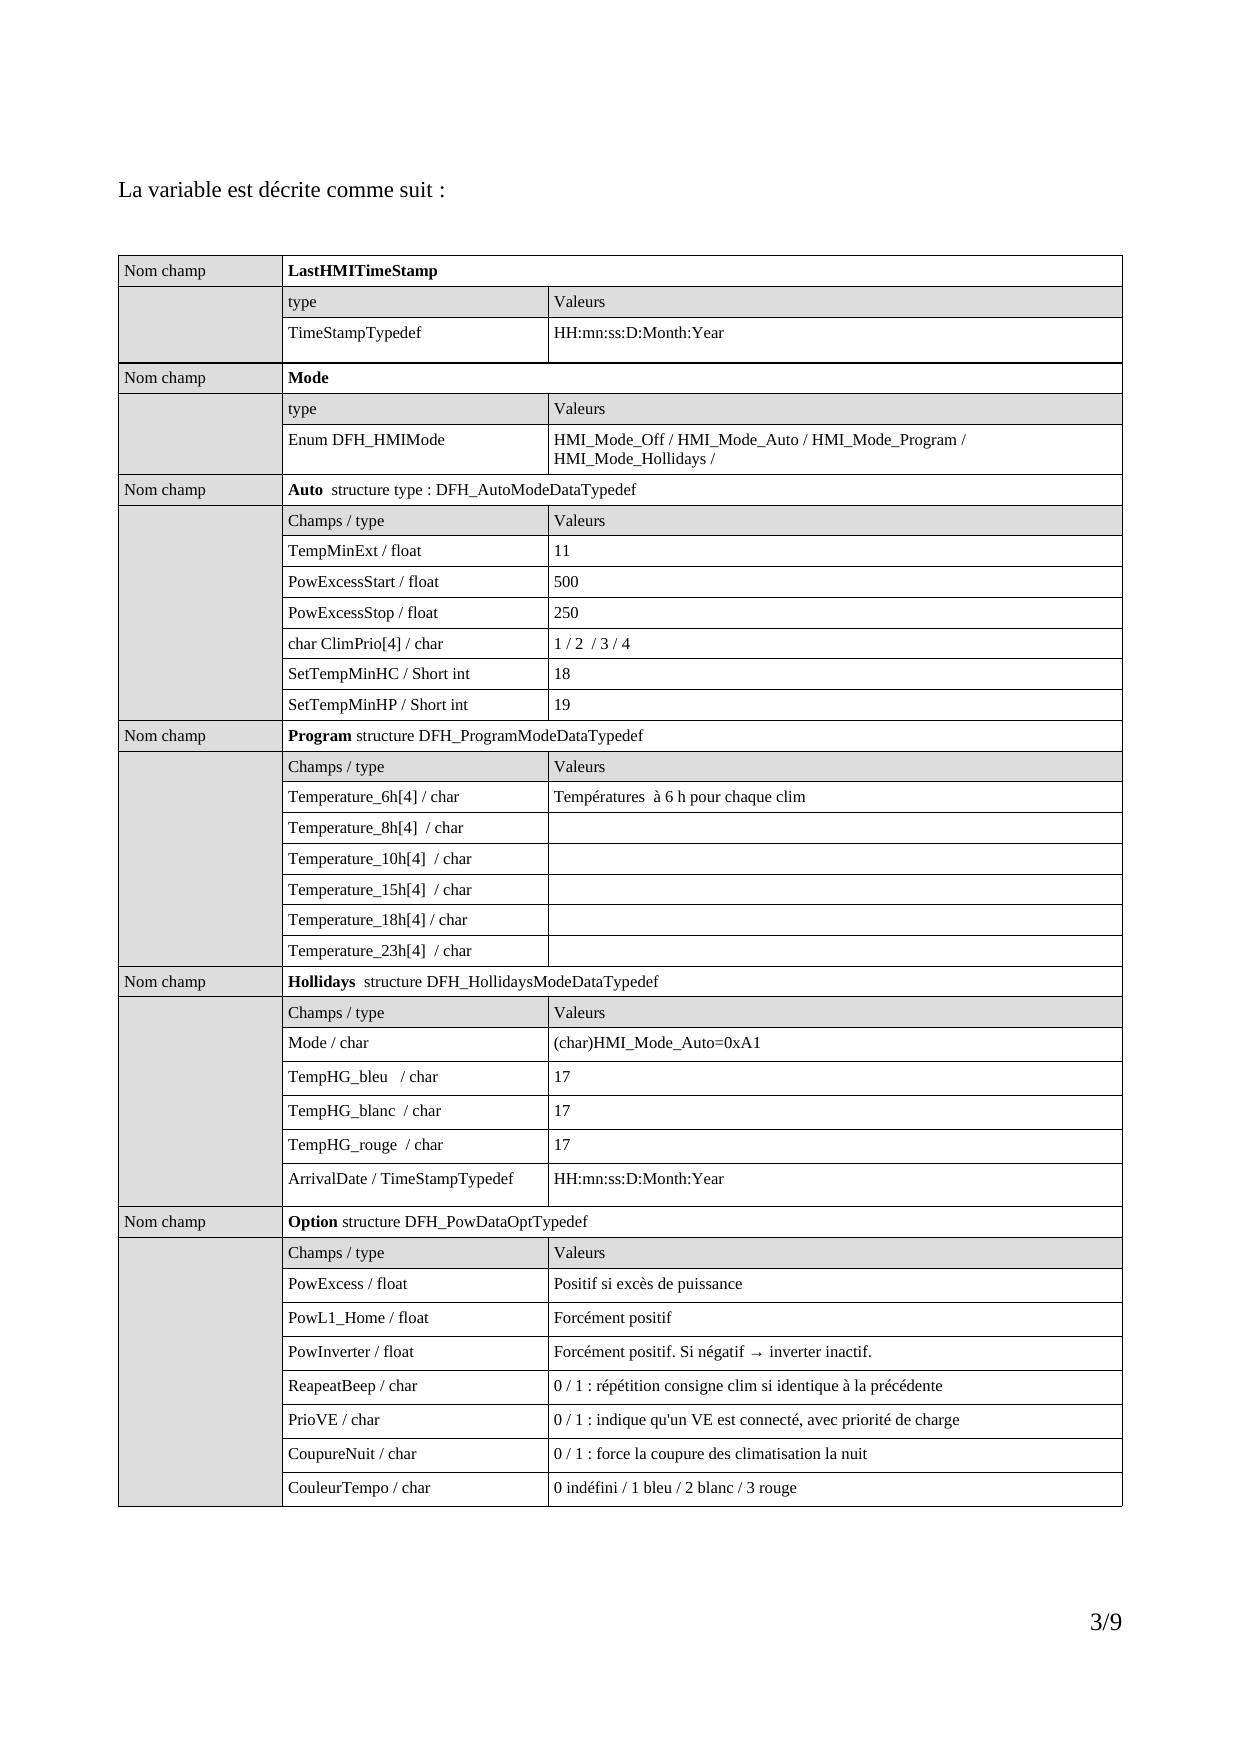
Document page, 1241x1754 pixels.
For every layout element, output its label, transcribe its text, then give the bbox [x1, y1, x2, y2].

table_cell Valeurs [549, 997, 1122, 1027]
table_cell TimeStampTypedef [283, 318, 548, 362]
table_cell [549, 813, 1122, 843]
table_cell [119, 752, 282, 966]
table_cell 250 [549, 598, 1122, 628]
table_cell PowExcessStop / float [283, 598, 548, 628]
table_cell Temperature_15h[4] / char [283, 875, 548, 904]
table_cell 17 [549, 1062, 1122, 1095]
table_header Nom champ [119, 967, 282, 996]
table_cell Valeurs [549, 1238, 1122, 1268]
table_cell 0 / 1 : répétition consigne clim si identique à la précédente [549, 1371, 1122, 1404]
table_cell TempMinExt / float [283, 536, 548, 566]
table_header Nom champ [119, 475, 282, 505]
table_cell HH:mn:ss:D:Month:Year [549, 318, 1122, 362]
table_cell HH:mn:ss:D:Month:Year [549, 1164, 1122, 1206]
table_cell Valeurs [549, 394, 1122, 424]
table_cell PrioVE / char [283, 1405, 548, 1438]
table_cell ArrivalDate / TimeStampTypedef [283, 1164, 548, 1206]
table_cell Champs / type [283, 506, 548, 535]
table_cell Champs / type [283, 752, 548, 781]
table_cell Temperature_6h[4] / char [283, 782, 548, 812]
table_cell Temperature_23h[4] / char [283, 936, 548, 966]
table_cell Temperature_10h[4] / char [283, 844, 548, 874]
table_cell 17 [549, 1096, 1122, 1129]
table_header Nom champ [119, 721, 282, 751]
table_cell 500 [549, 567, 1122, 597]
table_header Nom champ [119, 256, 282, 286]
table_cell [549, 905, 1122, 935]
table_header Hollidays structure DFH_HollidaysModeDataTypedef [283, 967, 1122, 996]
table_header Auto structure type : DFH_AutoModeDataTypedef [283, 475, 1122, 505]
table_cell 0 / 1 : force la coupure des climatisation la nuit [549, 1439, 1122, 1472]
table_cell PowExcess / float [283, 1269, 548, 1302]
table_cell Forcément positif. Si négatif → inverter inactif. [549, 1337, 1122, 1370]
table_cell [119, 506, 282, 720]
table_cell [119, 1238, 282, 1506]
table_cell [119, 287, 282, 362]
table_cell Temperature_18h[4] / char [283, 905, 548, 935]
table_cell [119, 997, 282, 1206]
text La variable est décrite comme suit : [118, 176, 1122, 203]
table_cell Temperature_8h[4] / char [283, 813, 548, 843]
table_header Option structure DFH_PowDataOptTypedef [283, 1207, 1122, 1237]
table_cell 1 / 2 / 3 / 4 [549, 629, 1122, 658]
table_cell PowL1_Home / float [283, 1303, 548, 1336]
table_cell 0 / 1 : indique qu'un VE est connecté, avec priorité de charge [549, 1405, 1122, 1438]
table_cell CouleurTempo / char [283, 1473, 548, 1506]
table_cell [549, 936, 1122, 966]
table_cell 0 indéfini / 1 bleu / 2 blanc / 3 rouge [549, 1473, 1122, 1506]
table_header Program structure DFH_ProgramModeDataTypedef [283, 721, 1122, 751]
table_cell (char)HMI_Mode_Auto=0xA1 [549, 1028, 1122, 1061]
table_cell 18 [549, 659, 1122, 689]
table_header Nom champ [119, 1207, 282, 1237]
table_cell Valeurs [549, 752, 1122, 781]
table_cell Valeurs [549, 287, 1122, 317]
table_cell [549, 844, 1122, 874]
table_cell Enum DFH_HMIMode [283, 425, 548, 474]
table_cell type [283, 287, 548, 317]
table_cell HMI_Mode_Off / HMI_Mode_Auto / HMI_Mode_Program / HMI_Mode_Hollidays / [549, 425, 1122, 474]
table_cell SetTempMinHC / Short int [283, 659, 548, 689]
table_cell 11 [549, 536, 1122, 566]
table_cell Forcément positif [549, 1303, 1122, 1336]
table_cell Valeurs [549, 506, 1122, 535]
table_cell type [283, 394, 548, 424]
table_header Nom champ [119, 364, 282, 393]
table_cell Mode / char [283, 1028, 548, 1061]
table_cell [119, 394, 282, 474]
table_cell Températures à 6 h pour chaque clim [549, 782, 1122, 812]
table_cell PowInverter / float [283, 1337, 548, 1370]
table_header LastHMITimeStamp [283, 256, 1122, 286]
table_cell Champs / type [283, 1238, 548, 1268]
table_cell Champs / type [283, 997, 548, 1027]
table_cell SetTempMinHP / Short int [283, 690, 548, 720]
table_header Mode [283, 364, 1122, 393]
table_cell TempHG_bleu / char [283, 1062, 548, 1095]
table_cell TempHG_blanc / char [283, 1096, 548, 1129]
table_cell PowExcessStart / float [283, 567, 548, 597]
table_cell 17 [549, 1130, 1122, 1163]
table_cell CoupureNuit / char [283, 1439, 548, 1472]
table_cell Positif si excès de puissance [549, 1269, 1122, 1302]
table_cell ReapeatBeep / char [283, 1371, 548, 1404]
table_cell 19 [549, 690, 1122, 720]
table_cell [549, 875, 1122, 904]
table_cell TempHG_rouge / char [283, 1130, 548, 1163]
table_cell char ClimPrio[4] / char [283, 629, 548, 658]
